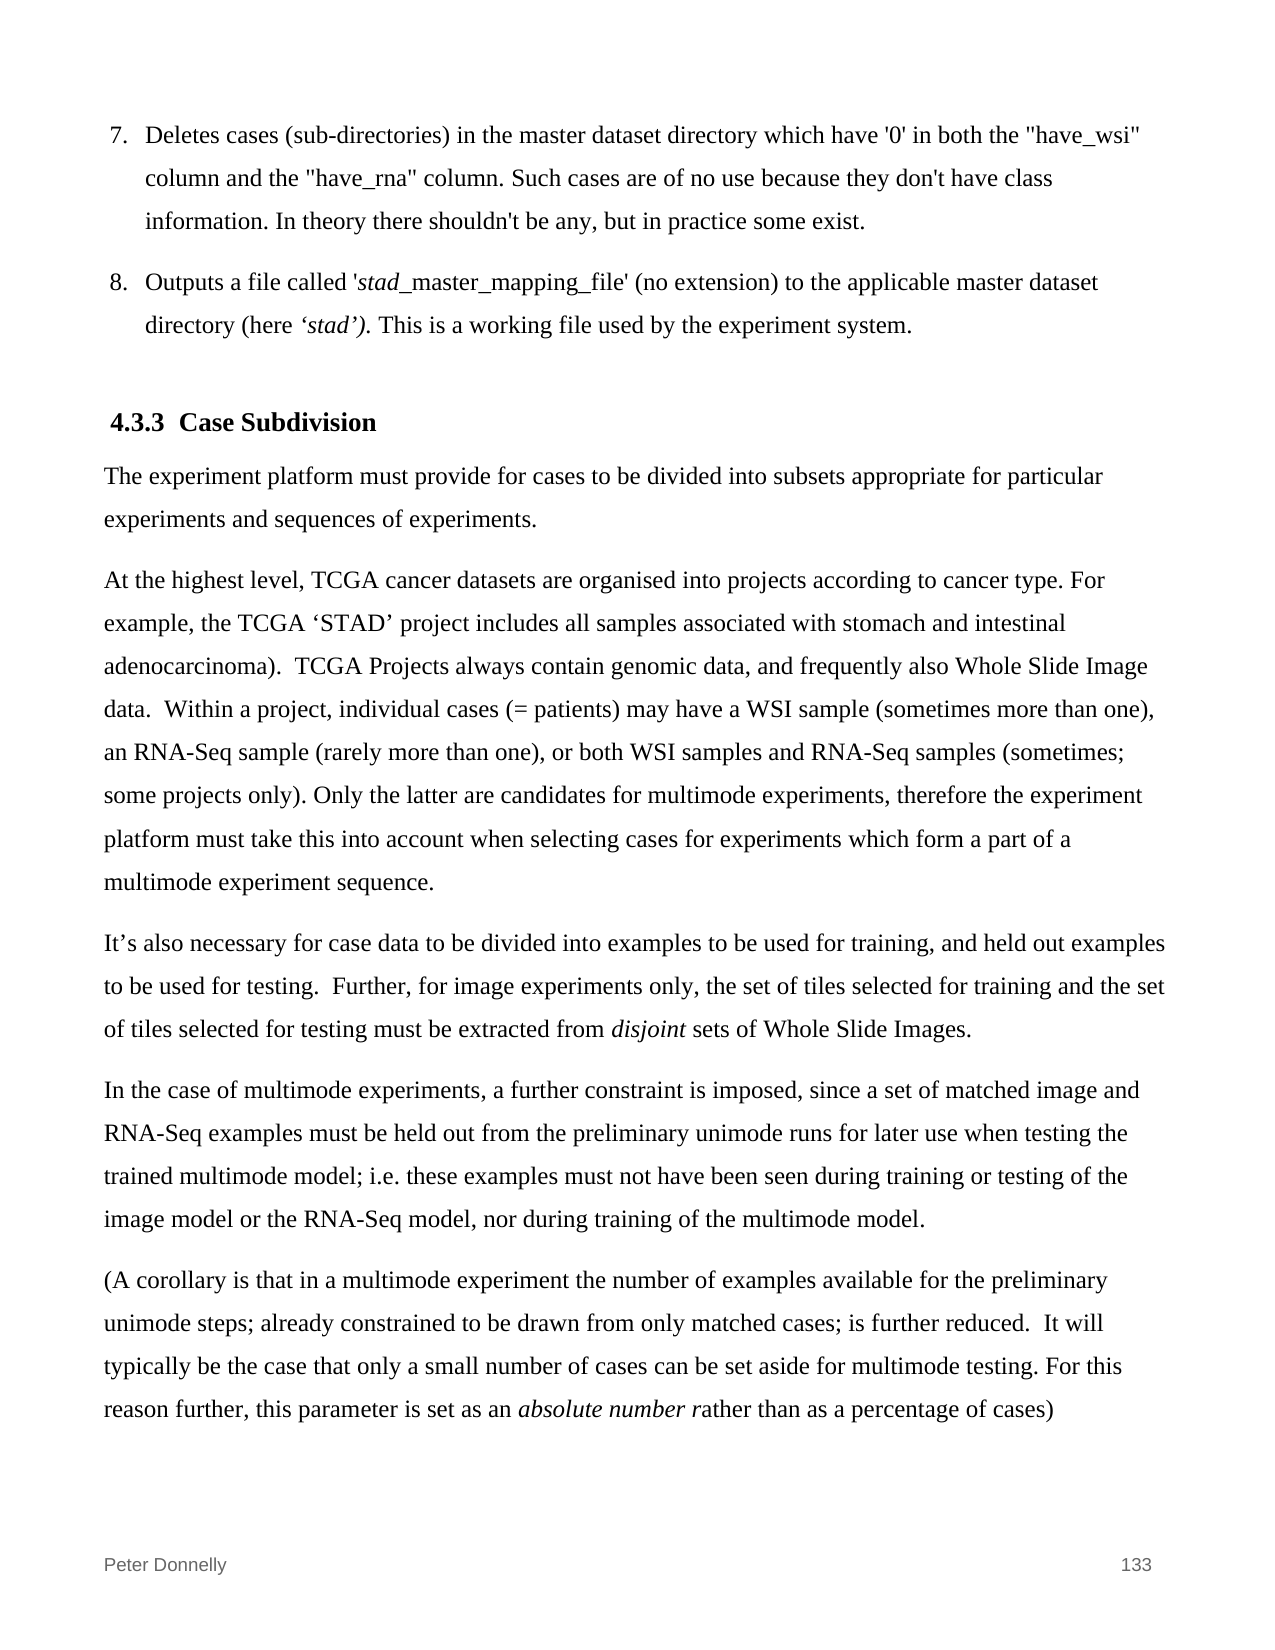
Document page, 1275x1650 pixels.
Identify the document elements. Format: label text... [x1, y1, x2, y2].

list Outputs a file called 'stad_master_mapping_file' (no extension) to the applicable master dataset directory (here ‘stad’). This is a working file used by the experiment system. [109, 267, 1181, 339]
text (A corollary is that in a multimode experiment the number of examples available for the preliminary unimode steps; already constrained to be drawn from only matched cases; is further reduced. It will typically be the case that only a small number of cases can be set aside for multimode testing. For this reason further, this parameter is set as an absolute number rather than as a percentage of cases) [103, 1265, 1181, 1423]
subtitle Case Subdivision [103, 406, 1181, 437]
text It’s also necessary for case data to be divided into examples to be used for training, and held out examples to be used for testing. Further, for image experiments only, the set of tiles selected for training and the set of tiles selected for testing must be extracted from disjoint sets of Whole Slide Images. [103, 928, 1181, 1043]
text At the highest level, TCGA cancer datasets are organised into projects according to cancer type. For example, the TCGA ‘STAD’ project includes all samples associated with stomach and intestinal adenocarcinoma). TCGA Projects always contain genomic data, and frequently also Whole Slide Image data. Within a project, individual cases (= patients) may have a WSI sample (sometimes more than one), an RNA-Seq sample (rarely more than one), or both WSI samples and RNA-Seq samples (sometimes; some projects only). Only the latter are candidates for multimode experiments, therefore the experiment platform must take this into account when selecting cases for experiments which form a part of a multimode experiment sequence. [103, 565, 1181, 896]
text In the case of multimode experiments, a further constraint is imposed, since a set of matched image and RNA-Seq examples must be held out from the preliminary unimode runs for later use when testing the trained multimode model; i.e. these examples must not have been seen during training or testing of the image model or the RNA-Seq model, nor during training of the multimode model. [103, 1075, 1181, 1233]
text The experiment platform must provide for cases to be divided into subsets appropriate for particular experiments and sequences of experiments. [103, 461, 1181, 533]
list Deletes cases (sub-directories) in the master dataset directory which have '0' in both the "have_wsi" column and the "have_rna" column. Such cases are of no use because they don't have class information. In theory there shouldn't be any, but in practice some exist. [109, 120, 1181, 235]
